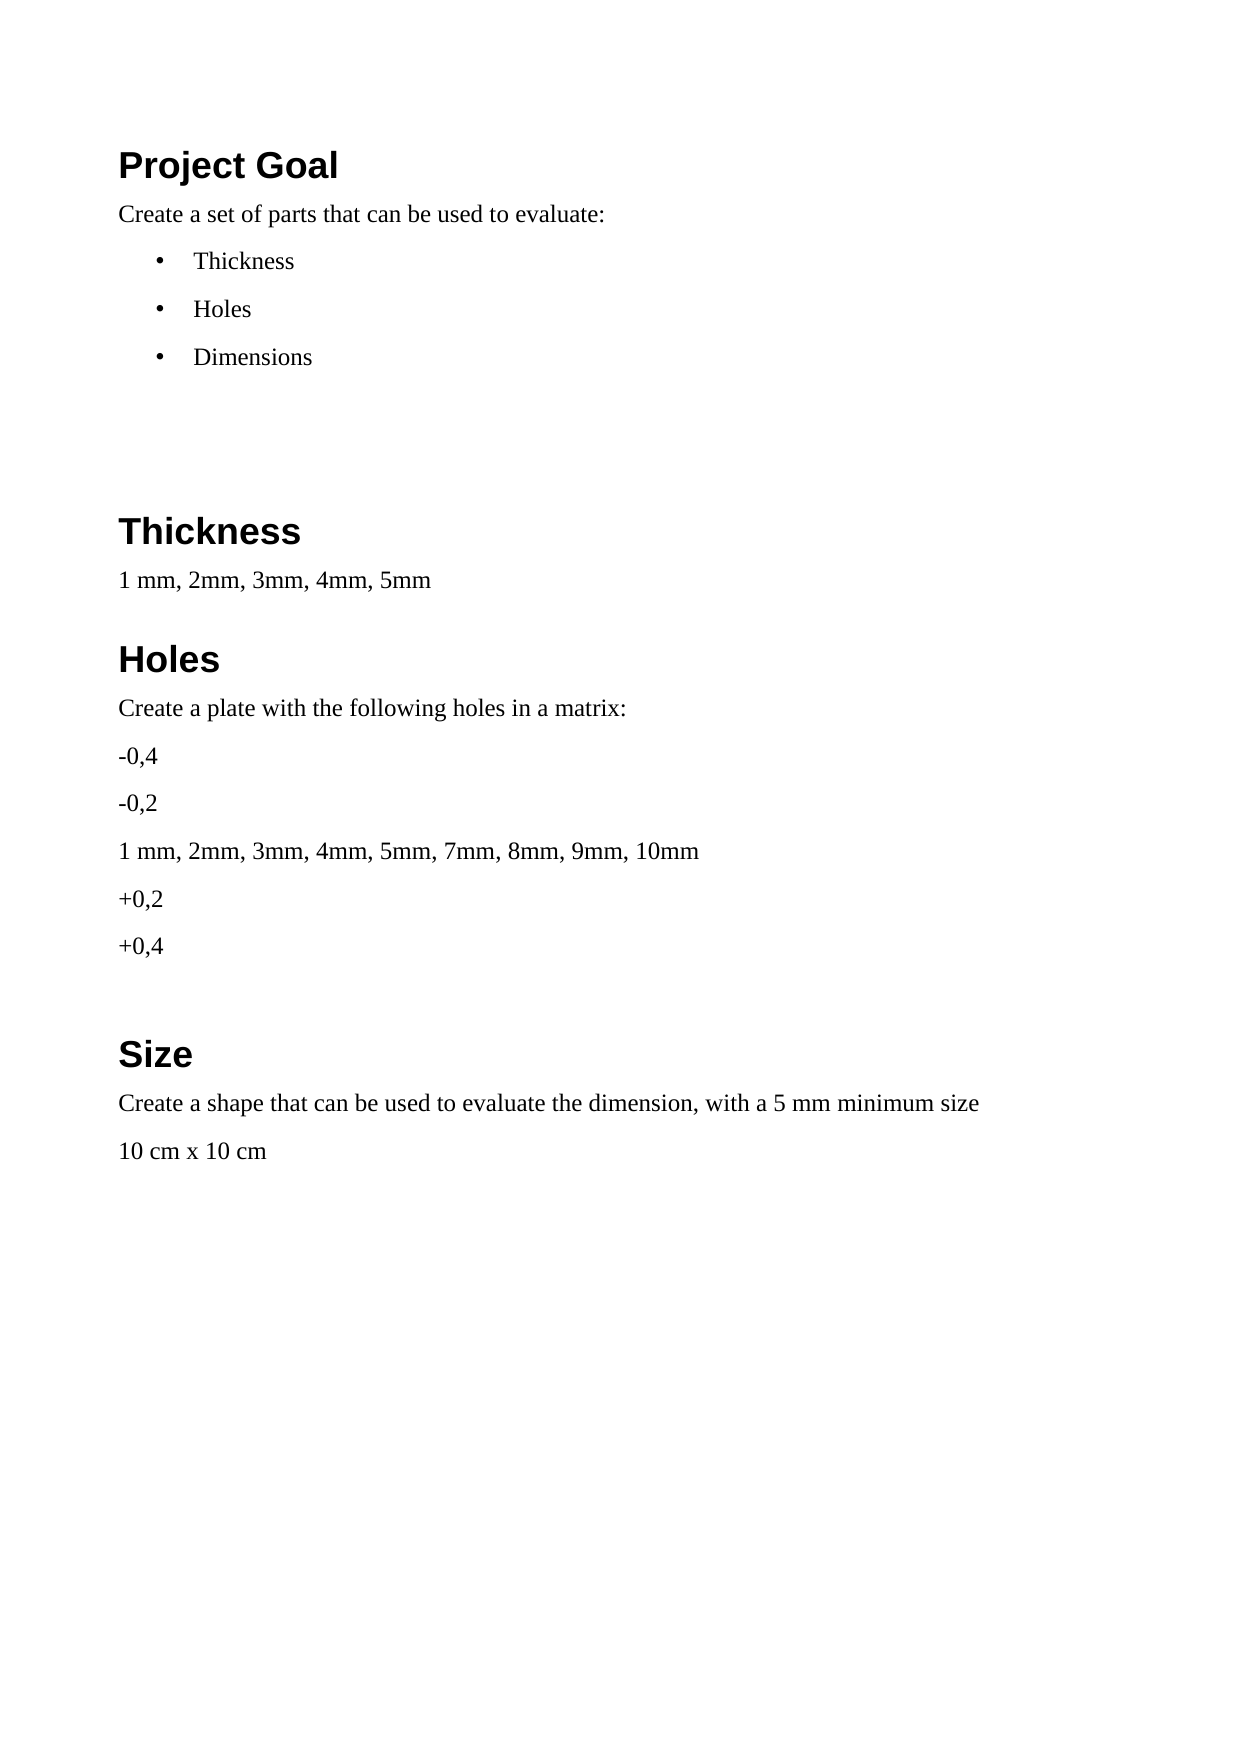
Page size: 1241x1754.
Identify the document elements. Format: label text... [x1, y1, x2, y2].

text 10 cm x 10 cm [118, 1136, 1122, 1164]
list Dimensions [156, 342, 1122, 370]
text -0,4 [118, 741, 1122, 769]
text +0,2 [118, 884, 1122, 912]
text Create a plate with the following holes in a matrix: [118, 693, 1122, 722]
text 1 mm, 2mm, 3mm, 4mm, 5mm, 7mm, 8mm, 9mm, 10mm [118, 836, 1122, 865]
list Holes [156, 294, 1122, 323]
list Thickness [156, 246, 1122, 275]
subtitle Thickness [118, 509, 1122, 552]
text Create a set of parts that can be used to evaluate: [118, 199, 1122, 227]
text +0,4 [118, 931, 1122, 960]
subtitle Holes [118, 638, 1122, 681]
subtitle Size [118, 1033, 1122, 1076]
text -0,2 [118, 788, 1122, 817]
subtitle Project Goal [118, 143, 1122, 186]
text 1 mm, 2mm, 3mm, 4mm, 5mm [118, 565, 1122, 594]
text Create a shape that can be used to evaluate the dimension, with a 5 mm minimum size [118, 1088, 1122, 1117]
